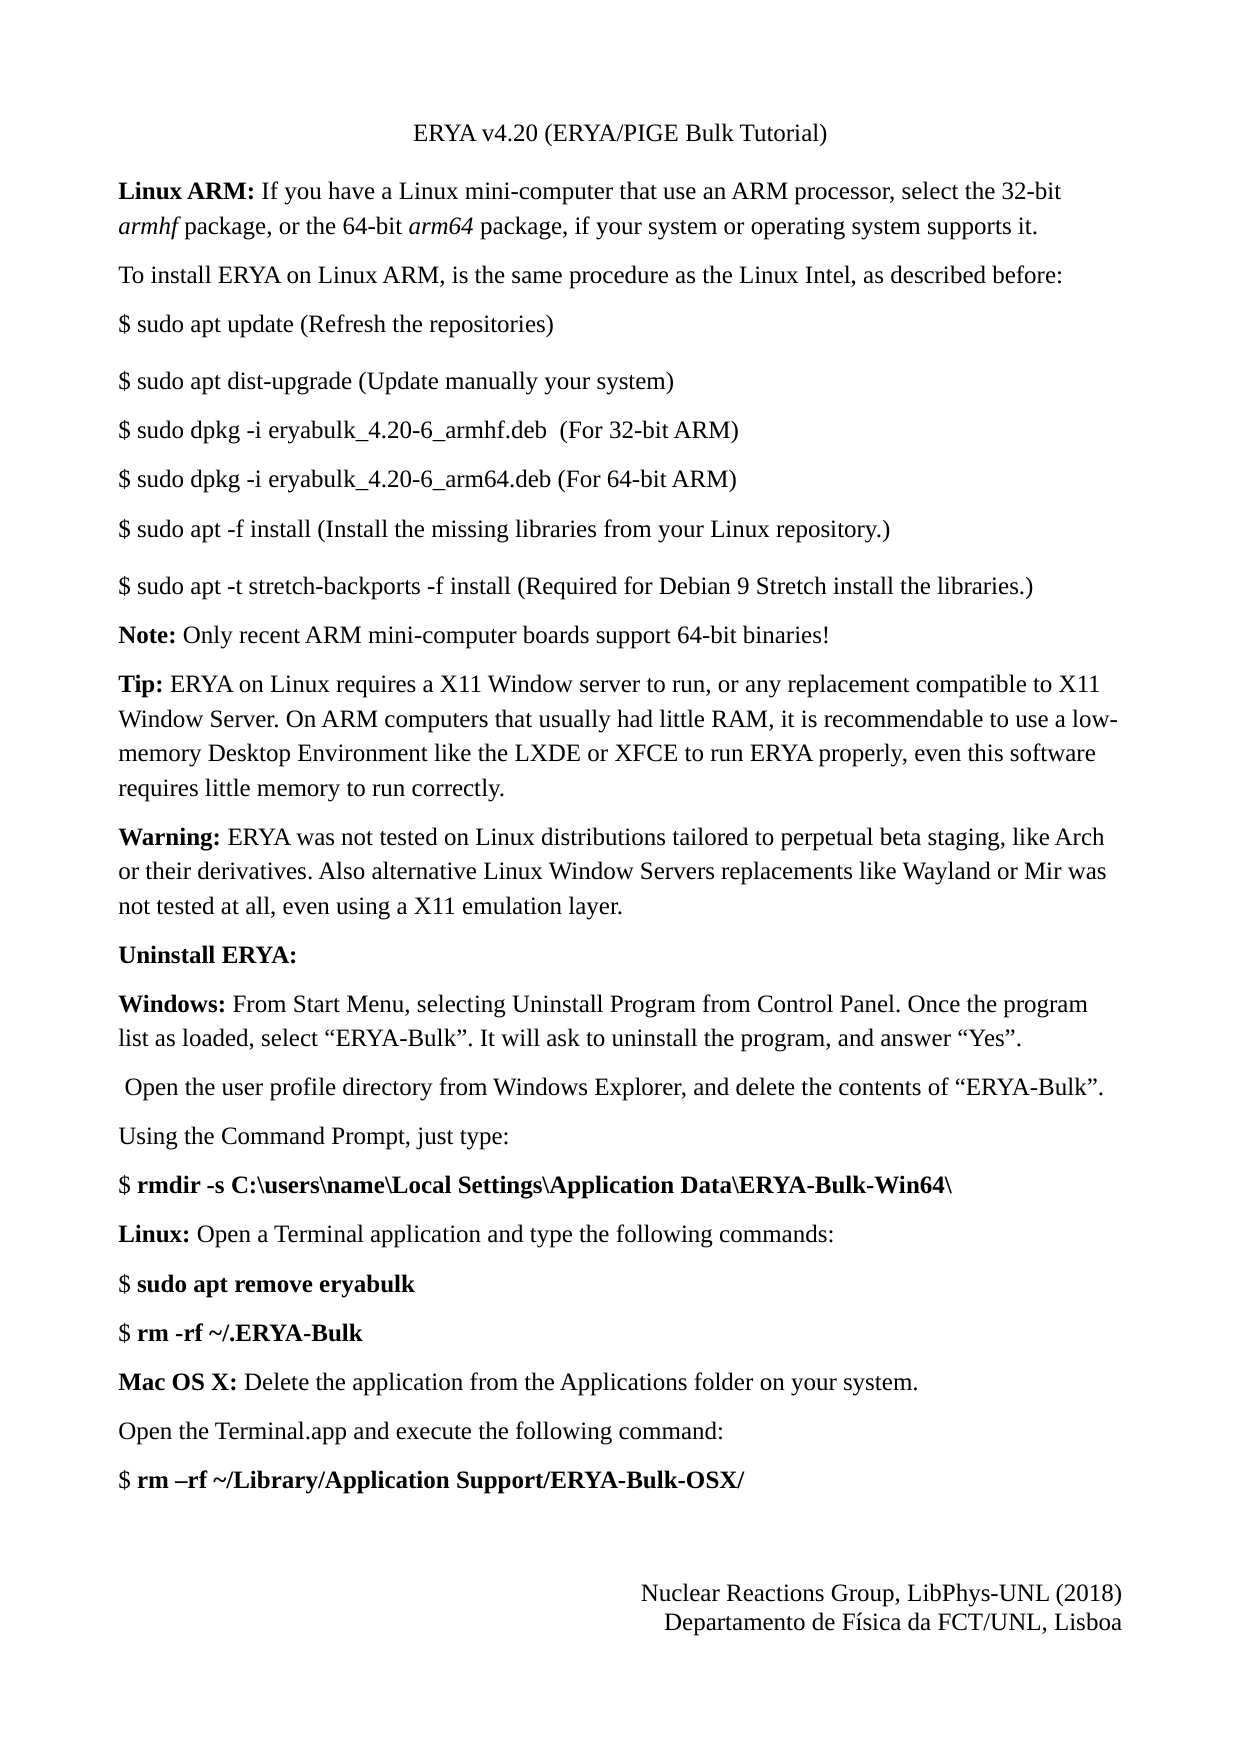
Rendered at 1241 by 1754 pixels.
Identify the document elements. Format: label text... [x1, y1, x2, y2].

text To install ERYA on Linux ARM, is the same procedure as the Linux Intel, as described before: [118, 260, 1122, 289]
text Linux: Open a Terminal application and type the following commands: [118, 1219, 1122, 1248]
text $ sudo apt remove eryabulk [118, 1269, 1122, 1297]
text $ sudo apt -t stretch-backports -f install (Required for Debian 9 Stretch install the libraries.) [118, 571, 1122, 600]
text Mac OS X: Delete the application from the Applications folder on your system. [118, 1367, 1122, 1396]
text $ sudo dpkg -i eryabulk_4.20-6_arm64.deb (For 64-bit ARM) [118, 464, 1122, 493]
text $ sudo apt dist-upgrade (Update manually your system) [118, 366, 1122, 395]
text Uninstall ERYA: [118, 940, 1122, 968]
text $ rm -rf ~/.ERYA-Bulk [118, 1318, 1122, 1346]
text Linux ARM: If you have a Linux mini-computer that use an ARM processor, select the 32-bit armhf package, or the 64-bit arm64 package, if your system or operating system supports it. [118, 176, 1122, 239]
text $ sudo dpkg -i eryabulk_4.20-6_armhf.deb (For 32-bit ARM) [118, 416, 1122, 444]
text Windows: From Start Menu, selecting Uninstall Program from Control Panel. Once the program list as loaded, select “ERYA-Bulk”. It will ask to uninstall the program, and answer “Yes”. [118, 989, 1122, 1052]
text $ sudo apt -f install (Install the missing libraries from your Linux repository.) [118, 514, 1122, 542]
text Open the Terminal.app and execute the following command: [118, 1416, 1122, 1444]
text Warning: ERYA was not tested on Linux distributions tailored to perpetual beta staging, like Arch or their derivatives. Also alternative Linux Window Servers replacements like Wayland or Mir was not tested at all, even using a X11 emulation layer. [118, 822, 1122, 919]
text $ sudo apt update (Refresh the repositories) [118, 309, 1122, 338]
text $ rmdir -s C:\users\name\Local Settings\Application Data\ERYA-Bulk-Win64\ [118, 1171, 1122, 1199]
text Using the Command Prompt, just type: [118, 1121, 1122, 1150]
text Tip: ERYA on Linux requires a X11 Window server to run, or any replacement compatible to X11 Window Server. On ARM computers that usually had little RAM, it is recommendable to use a low-memory Desktop Environment like the LXDE or XFCE to run ERYA properly, even this software requires little memory to run correctly. [118, 669, 1122, 801]
text Note: Only recent ARM mini-computer boards support 64-bit binaries! [118, 620, 1122, 649]
text $ rm –rf ~/Library/Application Support/ERYA-Bulk-OSX/ [118, 1465, 1122, 1494]
text Open the user profile directory from Windows Explorer, and delete the contents of “ERYA-Bulk”. [118, 1072, 1122, 1101]
